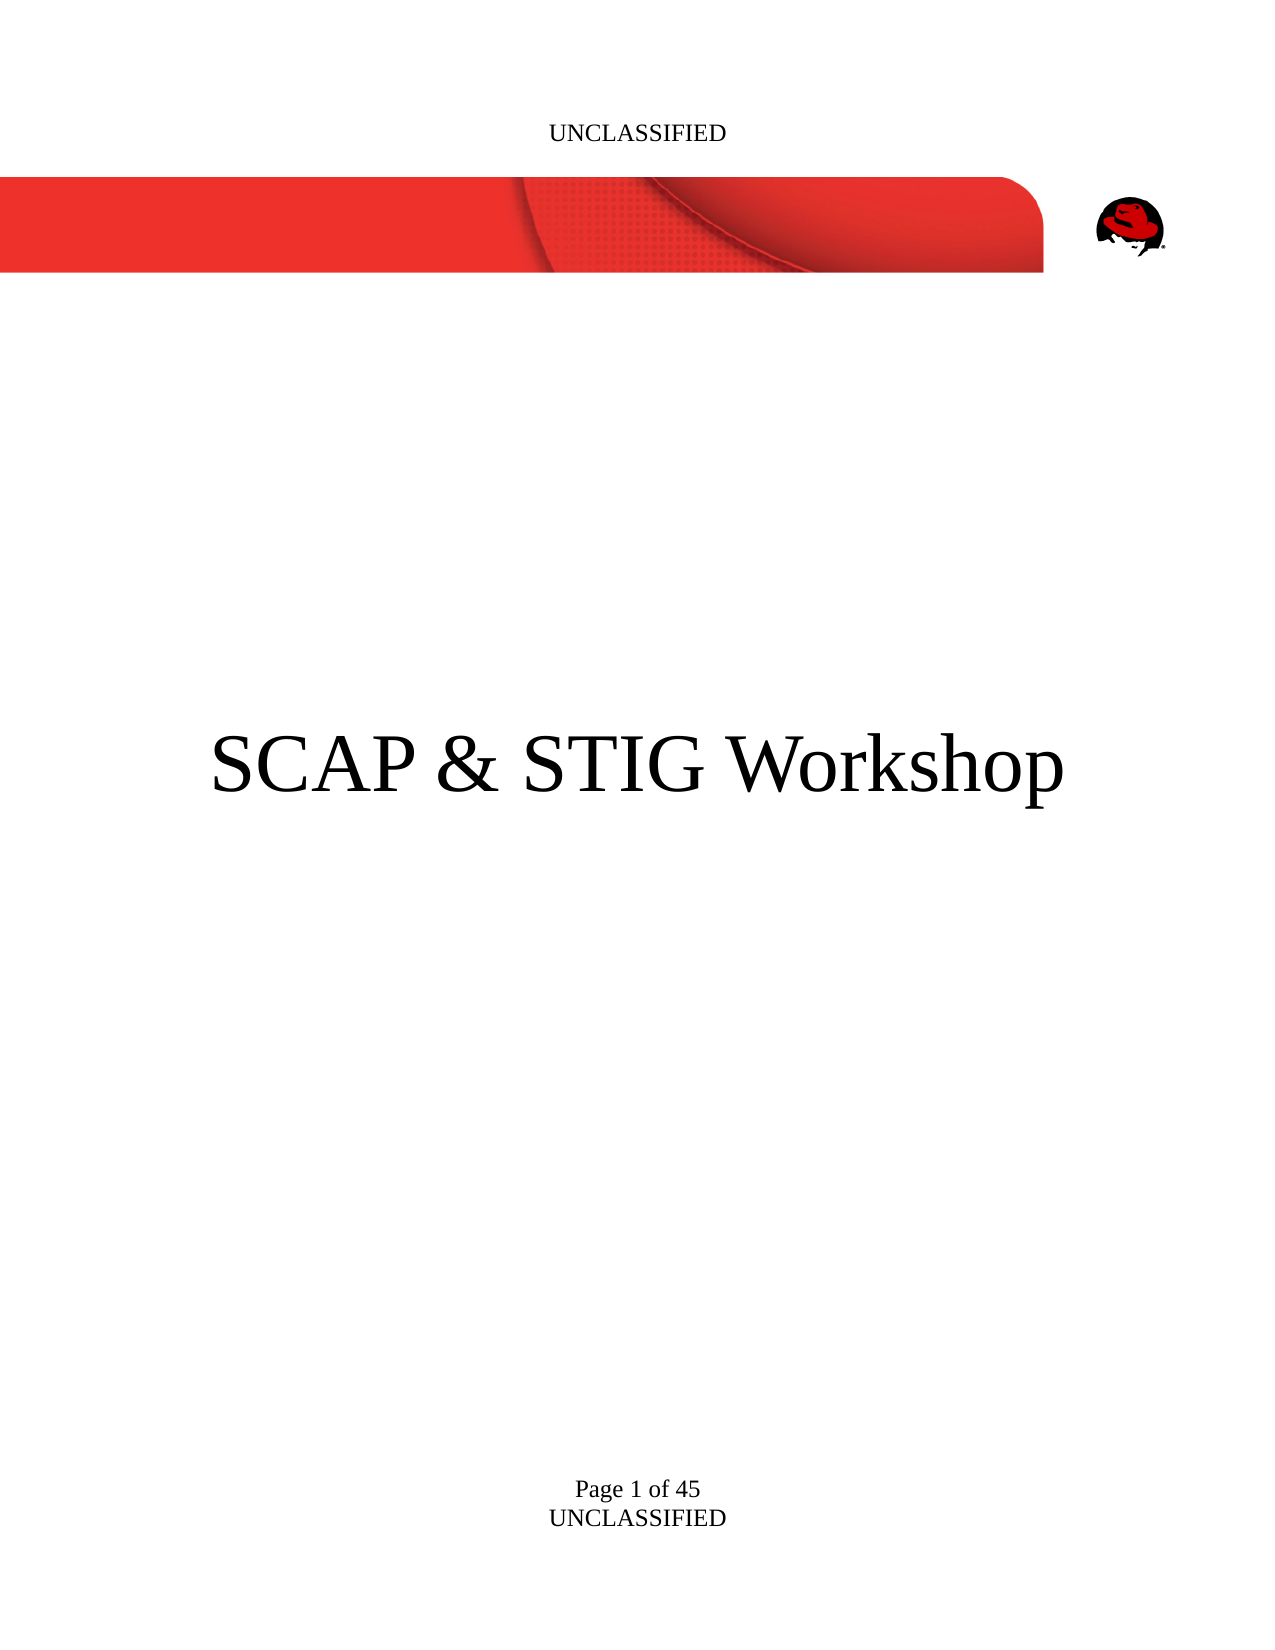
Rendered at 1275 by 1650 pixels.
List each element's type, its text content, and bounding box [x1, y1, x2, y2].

text SCAP & STIG Workshop [118, 714, 1157, 809]
picture [0, 177, 1170, 273]
